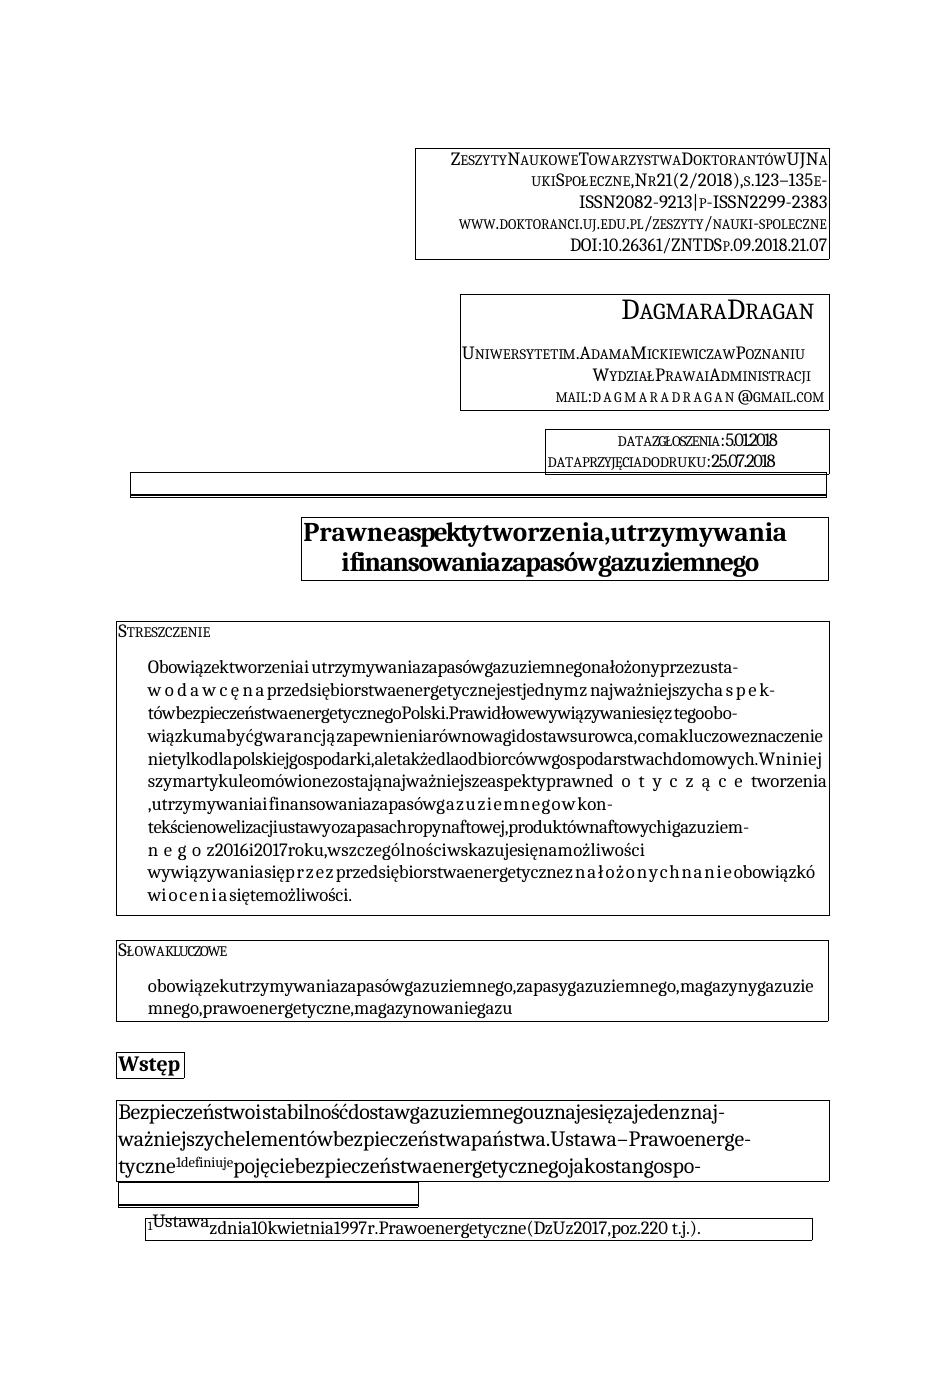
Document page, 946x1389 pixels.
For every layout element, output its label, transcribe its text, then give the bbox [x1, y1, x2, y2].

text DAGMARADRAGAN [621, 295, 829, 326]
text 1Ustawazdnia10kwietnia1997r.Prawoenergetyczne(DzUz2017,poz.220 t.j.). [148, 1219, 812, 1239]
text ifinansowaniazapasówgazuziemnego [341, 547, 828, 578]
text WYDZIAŁPRAWAIADMINISTRACJI [592, 364, 829, 386]
text WWW.DOKTORANCI.UJ.EDU.PL/ZESZYTY/NAUKI-SPOLECZNE [416, 213, 827, 234]
text UNIWERSYTETIM.ADAMAMICKIEWICZAWPOZNANIU [462, 343, 829, 364]
text ZESZYTYNAUKOWETOWARZYSTWADOKTORANTÓWUJNAUKISPOŁECZNE,NR21(2/2018),S.123–135E-ISSN2082-9213|P-ISSN2299-2383 [441, 149, 827, 213]
text Obowiązektworzeniaiutrzymywaniazapasówgazuziemnegonałożonyprzezusta-wodawcęnaprzedsiębiorstwaenergetycznejestjednymznajważniejszychaspek-tówbezpieczeństwaenergetycznegoPolski.Prawidłowewywiązywaniesięztegoobo-wiązkumabyćgwarancjązapewnieniarównowagidostawsurowca,comakluczoweznaczenienietylkodlapolskiejgospodarki,aletakżedlaodbiorcówwgospodarstwachdomowych.Wniniejszymartykuleomówionezostająnajważniejszeaspektyprawnedotyczącetworzenia,utrzymywaniaifinansowaniazapasówgazuziemnegowkon-tekścienowelizacjiustawyozapasachropynaftowej,produktównaftowychigazuziem-negoz2016i2017roku,wszczególnościwskazujesięnamożliwości wywiązywaniasięprzezprzedsiębiorstwaenergetyczneznałożonychnanieobowiązkówioceniasiętemożliwości. [148, 657, 827, 906]
text E-MAIL:DAGMARADRAGAN@GMAIL.COM [555, 386, 829, 410]
text SŁOWAKLUCZOWE [118, 941, 828, 961]
text DATAPRZYJĘCIADODRUKU:25.07.2018 [547, 450, 829, 472]
text Wstęp [118, 1053, 184, 1076]
text DATAZGŁOSZENIA:5.01.2018 [617, 430, 829, 450]
text obowiązekutrzymywaniazapasówgazuziemnego,zapasygazuziemnego,magazynygazuziemnego,prawoenergetyczne,magazynowaniegazu [148, 976, 826, 1019]
text Bezpieczeństwoistabilnośćdostawgazuziemnegouznajesięzajedenznaj-ważniejszychelementówbezpieczeństwapaństwa.Ustawa–Prawoenerge-tyczne1definiujepojęciebezpieczeństwaenergetycznegojakostangospo- [118, 1101, 827, 1179]
text STRESZCZENIE [118, 622, 829, 642]
text DOI:10.26361/ZNTDSP.09.2018.21.07 [416, 234, 827, 256]
text Prawneaspektytworzenia,utrzymywania [303, 518, 828, 547]
